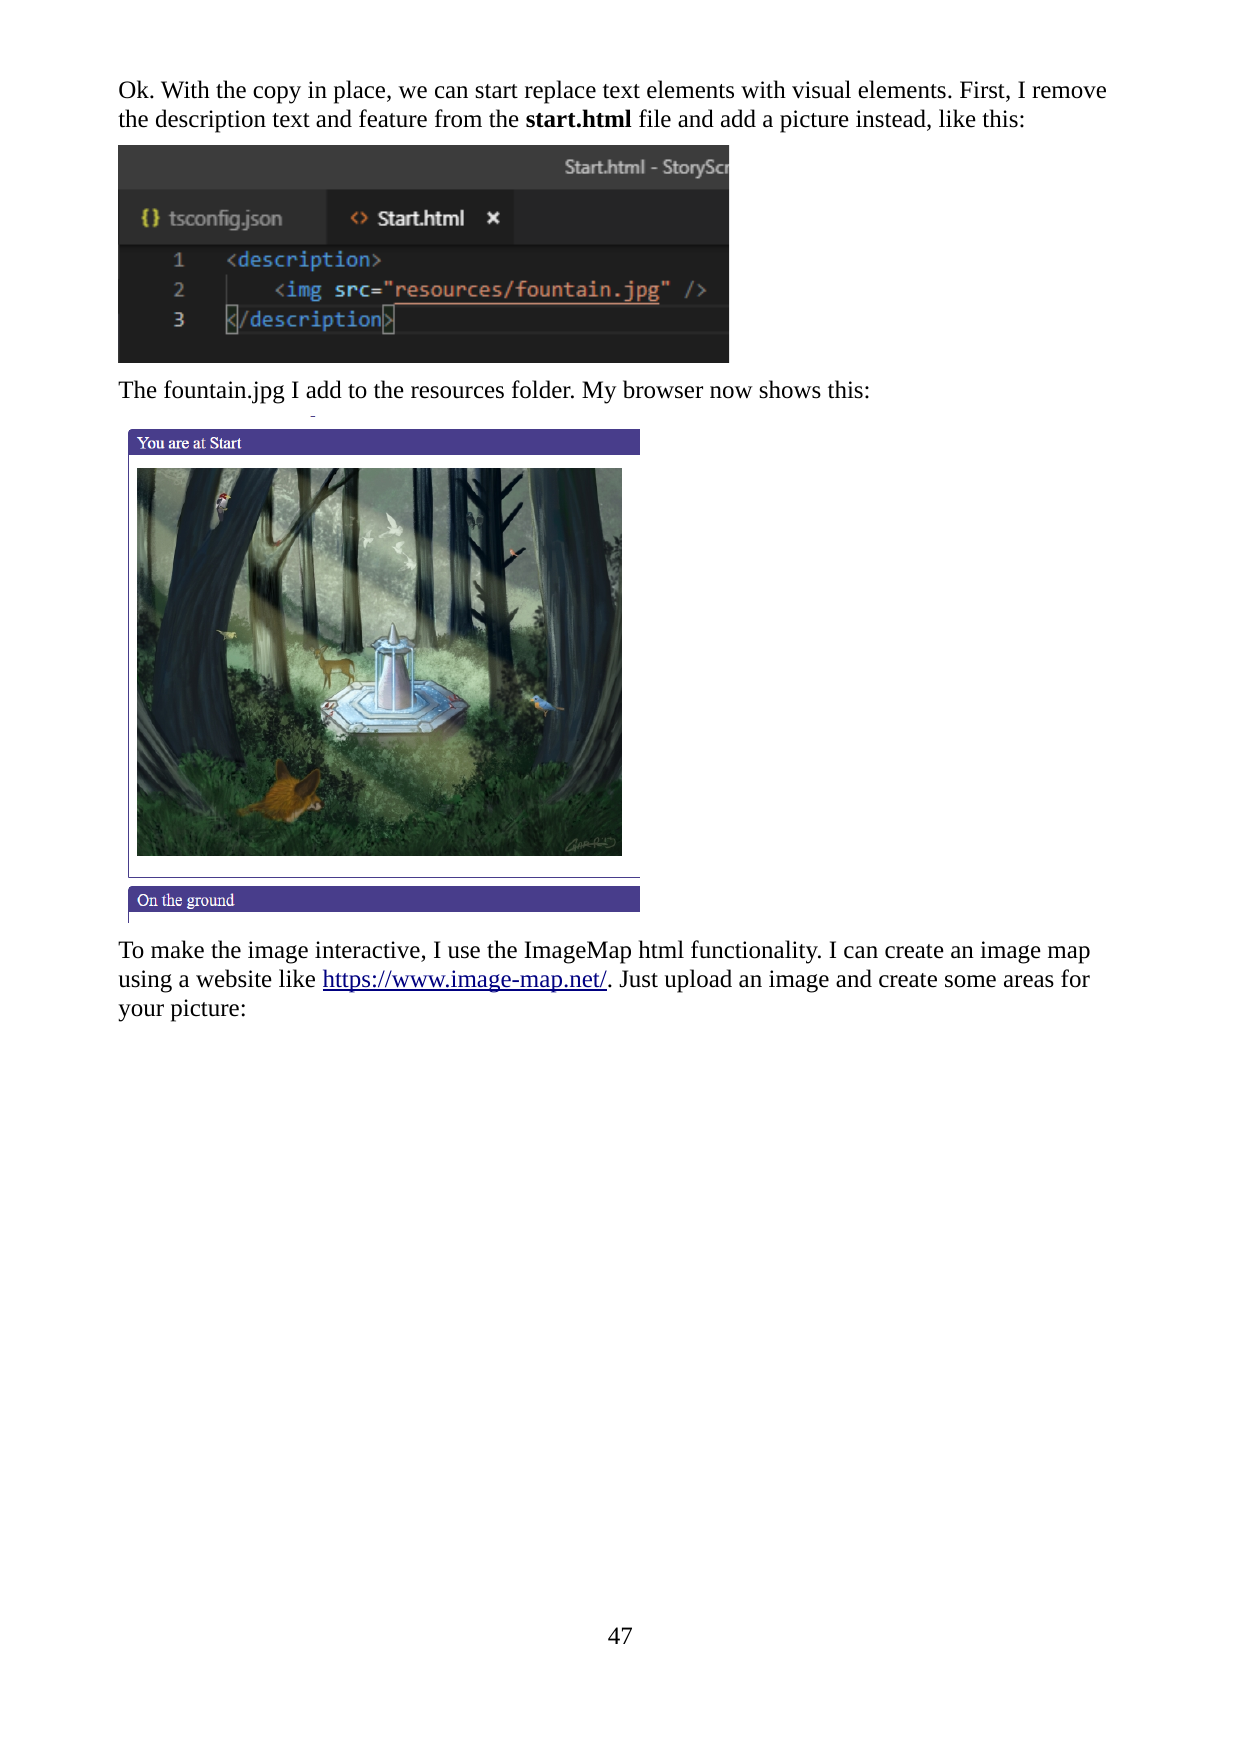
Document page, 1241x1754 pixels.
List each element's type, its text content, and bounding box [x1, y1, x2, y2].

text Ok. With the copy in place, we can start replace text elements with visual elements. First, I remove the description text and feature from the start.html file and add a picture instead, like this: [118, 75, 1122, 132]
text To make the image interactive, I use the ImageMap html functionality. I can create an image map using a website like https://www.image-map.net/. Just upload an image and create some areas for your picture: [118, 936, 1122, 1022]
text The fountain.jpg I add to the resources folder. My browser now shows this: [118, 375, 1122, 403]
